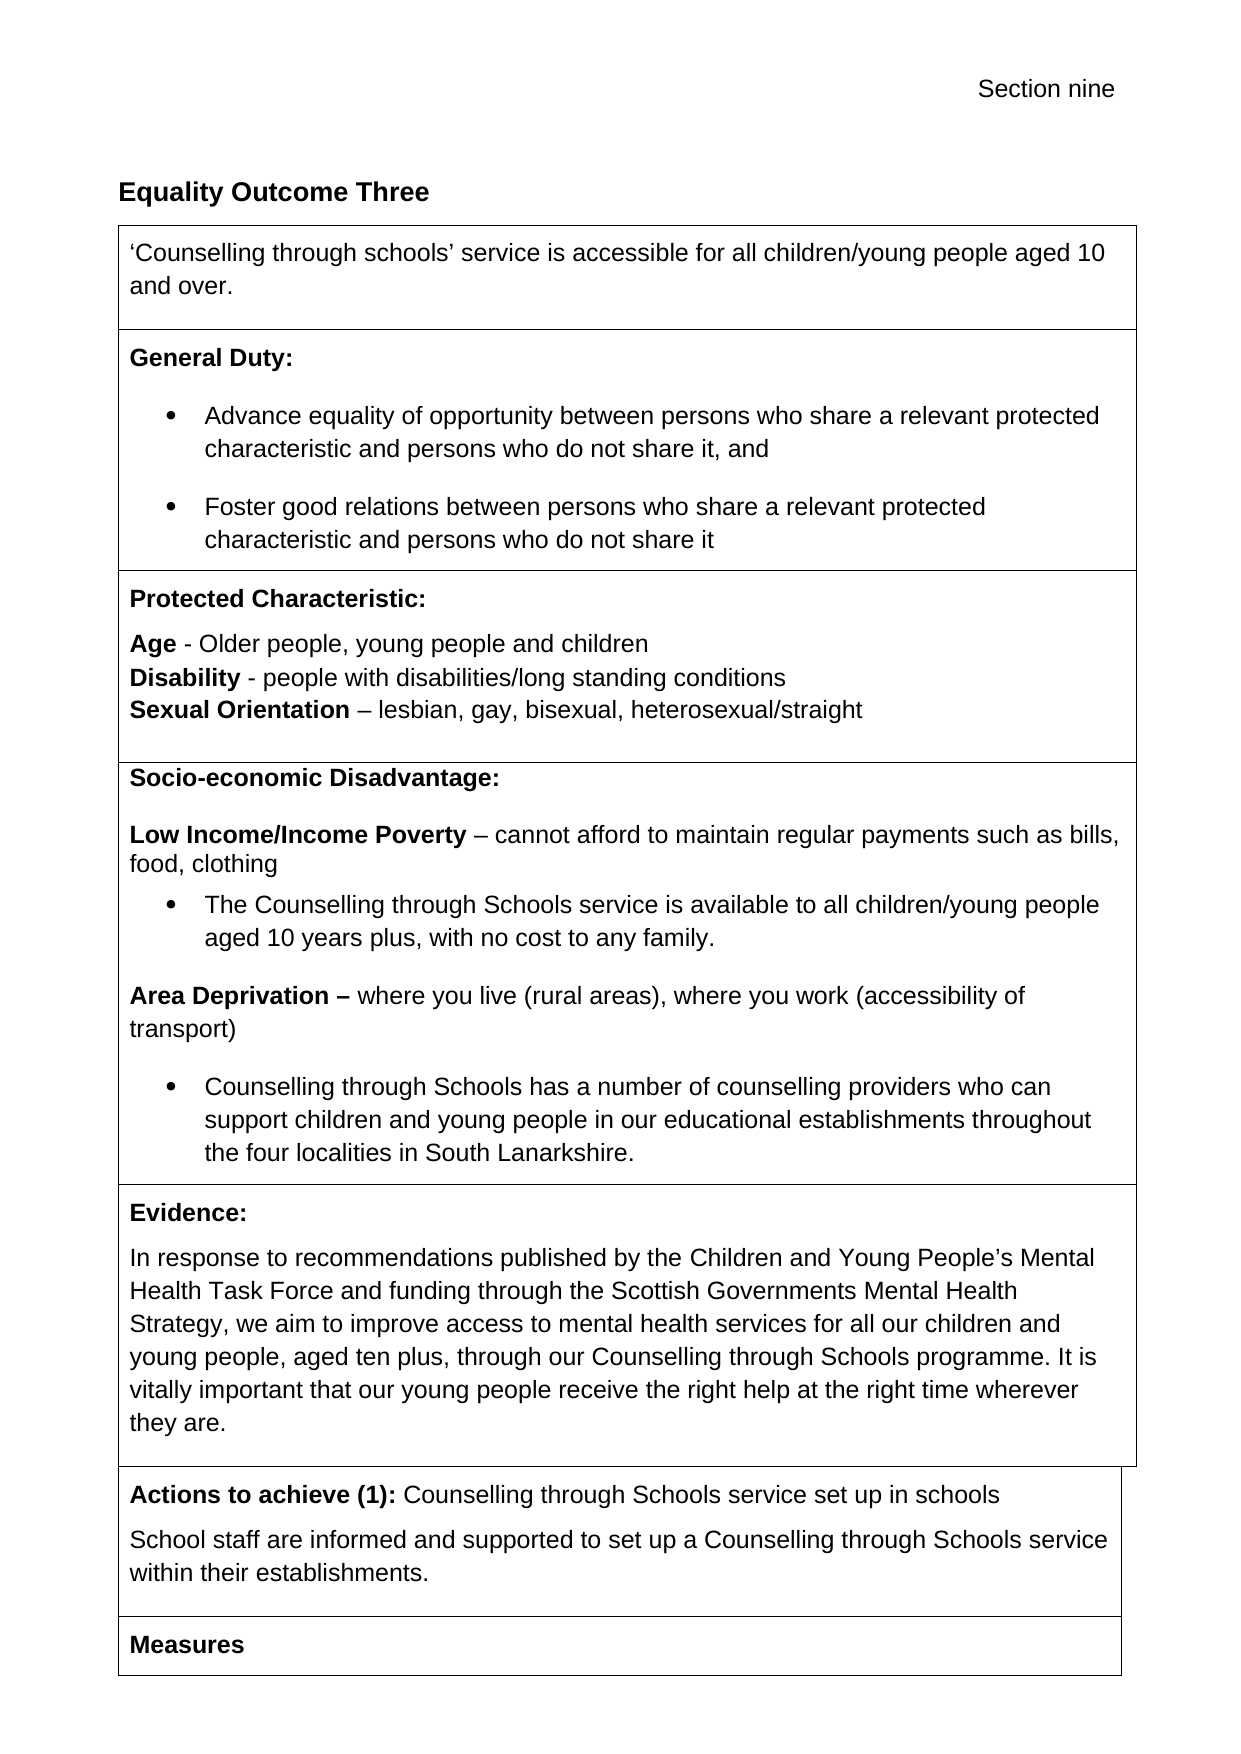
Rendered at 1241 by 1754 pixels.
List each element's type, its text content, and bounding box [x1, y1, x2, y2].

table_header ‘Counselling through schools’ service is accessible for all children/young people aged 10 and over. [119, 226, 1136, 329]
table_cell Protected Characteristic: Age - Older people, young people and children Disability - people with disabilities/long standing conditions Sexual Orientation – lesbian, gay, bisexual, heterosexual/straight [119, 571, 1136, 762]
table_cell Actions to achieve (1): Counselling through Schools service set up in schools School staff are informed and supported to set up a Counselling through Schools service within their establishments. [119, 1467, 1121, 1616]
table_cell Evidence: In response to recommendations published by the Children and Young People’s Mental Health Task Force and funding through the Scottish Governments Mental Health Strategy, we aim to improve access to mental health services for all our children and young people, aged ten plus, through our Counselling through Schools programme. It is vitally important that our young people receive the right help at the right time wherever they are. [119, 1185, 1136, 1466]
subtitle Equality Outcome Three [118, 176, 1122, 207]
table_cell Socio-economic Disadvantage: Low Income/Income Poverty – cannot afford to maintain regular payments such as bills, food, clothing The Counselling through Schools service is available to all children/young people aged 10 years plus, with no cost to any family. Area Deprivation – where you live (rural areas), where you work (accessibility of transport) Counselling through Schools has a number of counselling providers who can support children and young people in our educational establishments throughout the four localities in South Lanarkshire. [119, 763, 1136, 1184]
table_cell [1122, 1467, 1136, 1616]
table_cell [1122, 1616, 1136, 1675]
table_cell General Duty: Advance equality of opportunity between persons who share a relevant protected characteristic and persons who do not share it, and Foster good relations between persons who share a relevant protected characteristic and persons who do not share it [119, 330, 1136, 570]
table_cell Measures [119, 1617, 1121, 1675]
